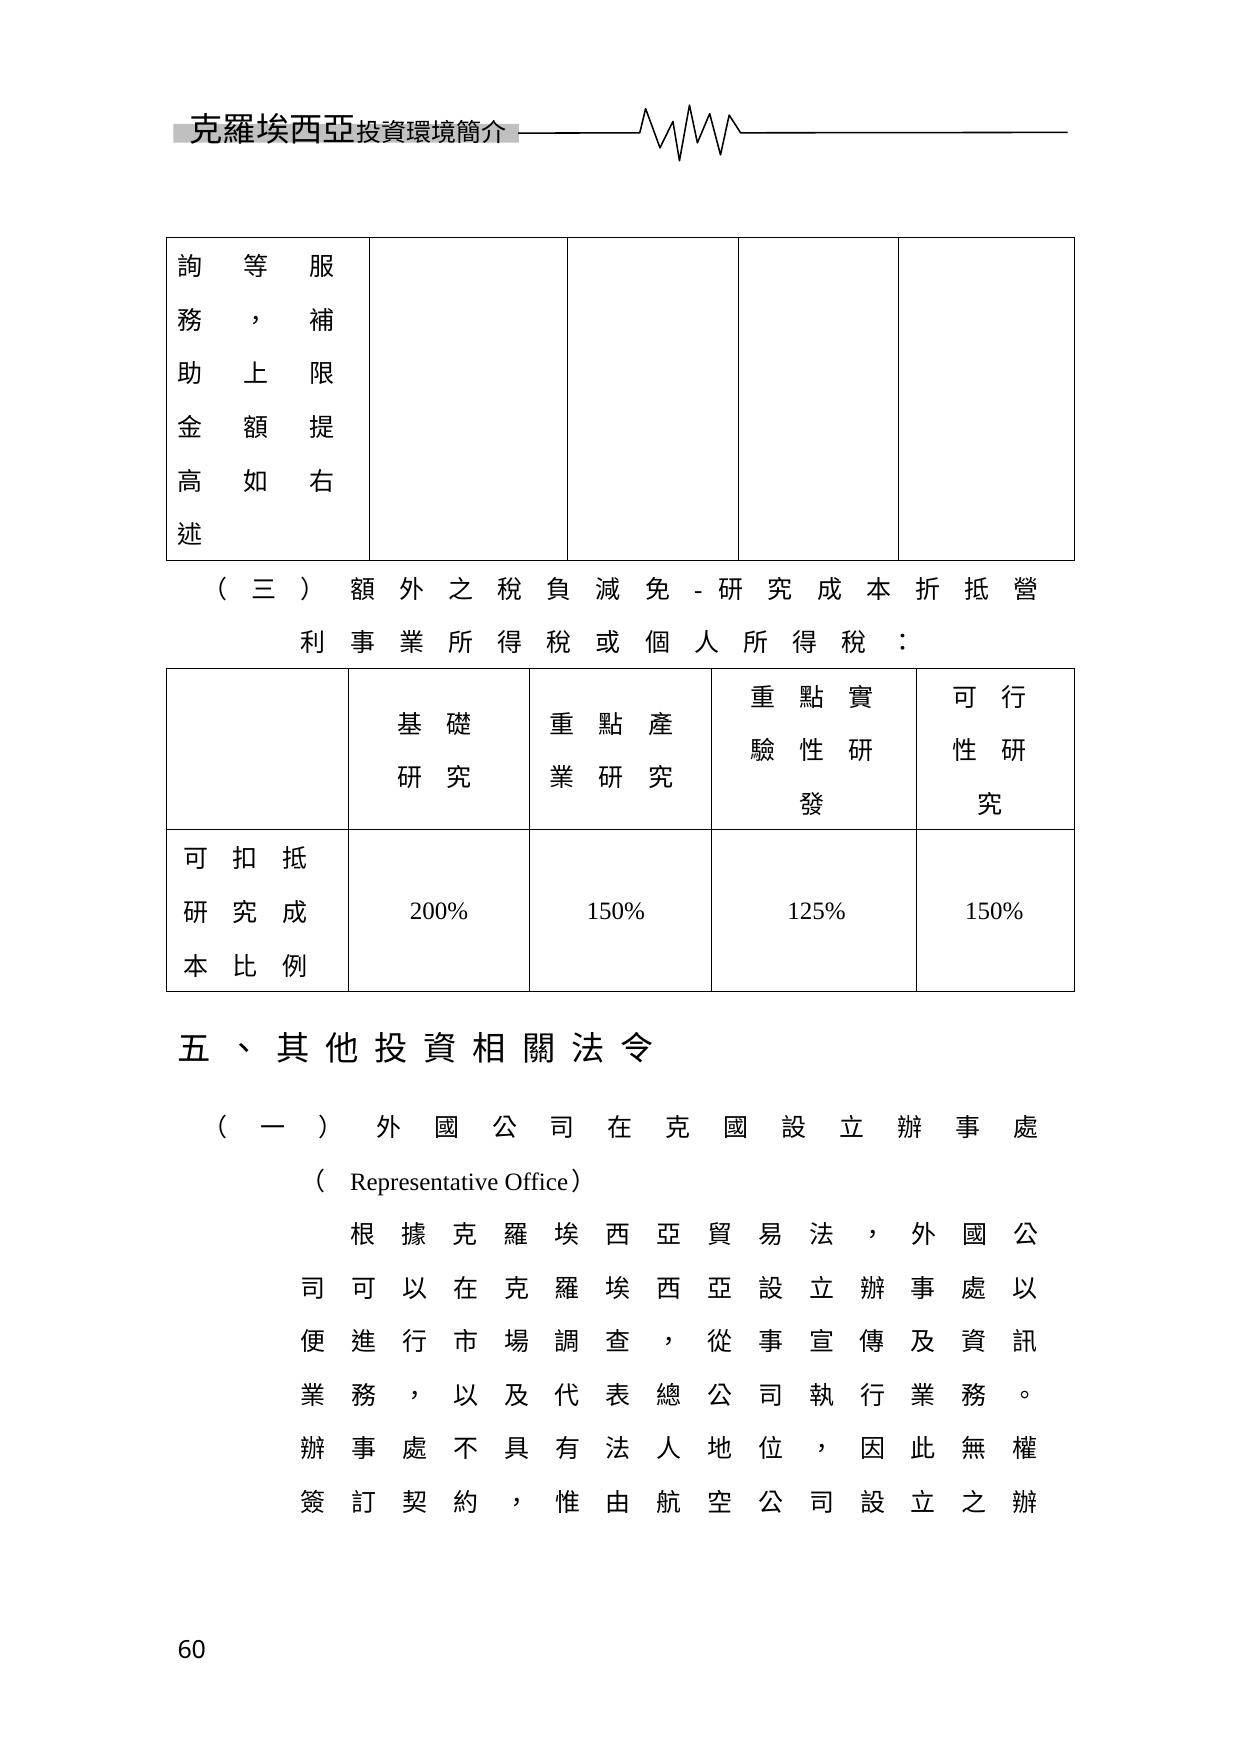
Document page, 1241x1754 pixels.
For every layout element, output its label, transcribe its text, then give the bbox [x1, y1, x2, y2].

table_cell 150% [917, 830, 1074, 991]
text 五、其他投資相關法令 [178, 1019, 1063, 1072]
table_cell 詢等服務，補助上限金額提高如右述 [167, 238, 369, 559]
table_header 重點實驗性研發 [712, 669, 916, 829]
table_cell [370, 238, 567, 559]
text （三）額外之稅負減免-研究成本折抵營利事業所得稅或個人所得稅： [202, 561, 1063, 668]
table_cell 125% [712, 830, 916, 991]
text （一）外國公司在克國設立辦事處（Representative Office） [202, 1099, 1063, 1206]
table_header 可行性研究 [917, 669, 1074, 829]
table_cell [899, 238, 1074, 559]
table_cell [739, 238, 898, 559]
table_header [167, 669, 348, 829]
table_header 重點產業研究 [530, 669, 711, 829]
text 根據克羅埃西亞貿易法，外國公司可以在克羅埃西亞設立辦事處以便進行市場調查，從事宣傳及資訊業務，以及代表總公司執行業務。辦事處不具有法人地位，因此無權簽訂契約，惟由航空公司設立之辦 [276, 1206, 1063, 1527]
table_cell [568, 238, 738, 559]
table_cell 150% [530, 830, 711, 991]
table_cell 200% [349, 830, 529, 991]
table_cell 可扣抵研究成本比例 [167, 830, 348, 991]
table_header 基礎研究 [349, 669, 529, 829]
